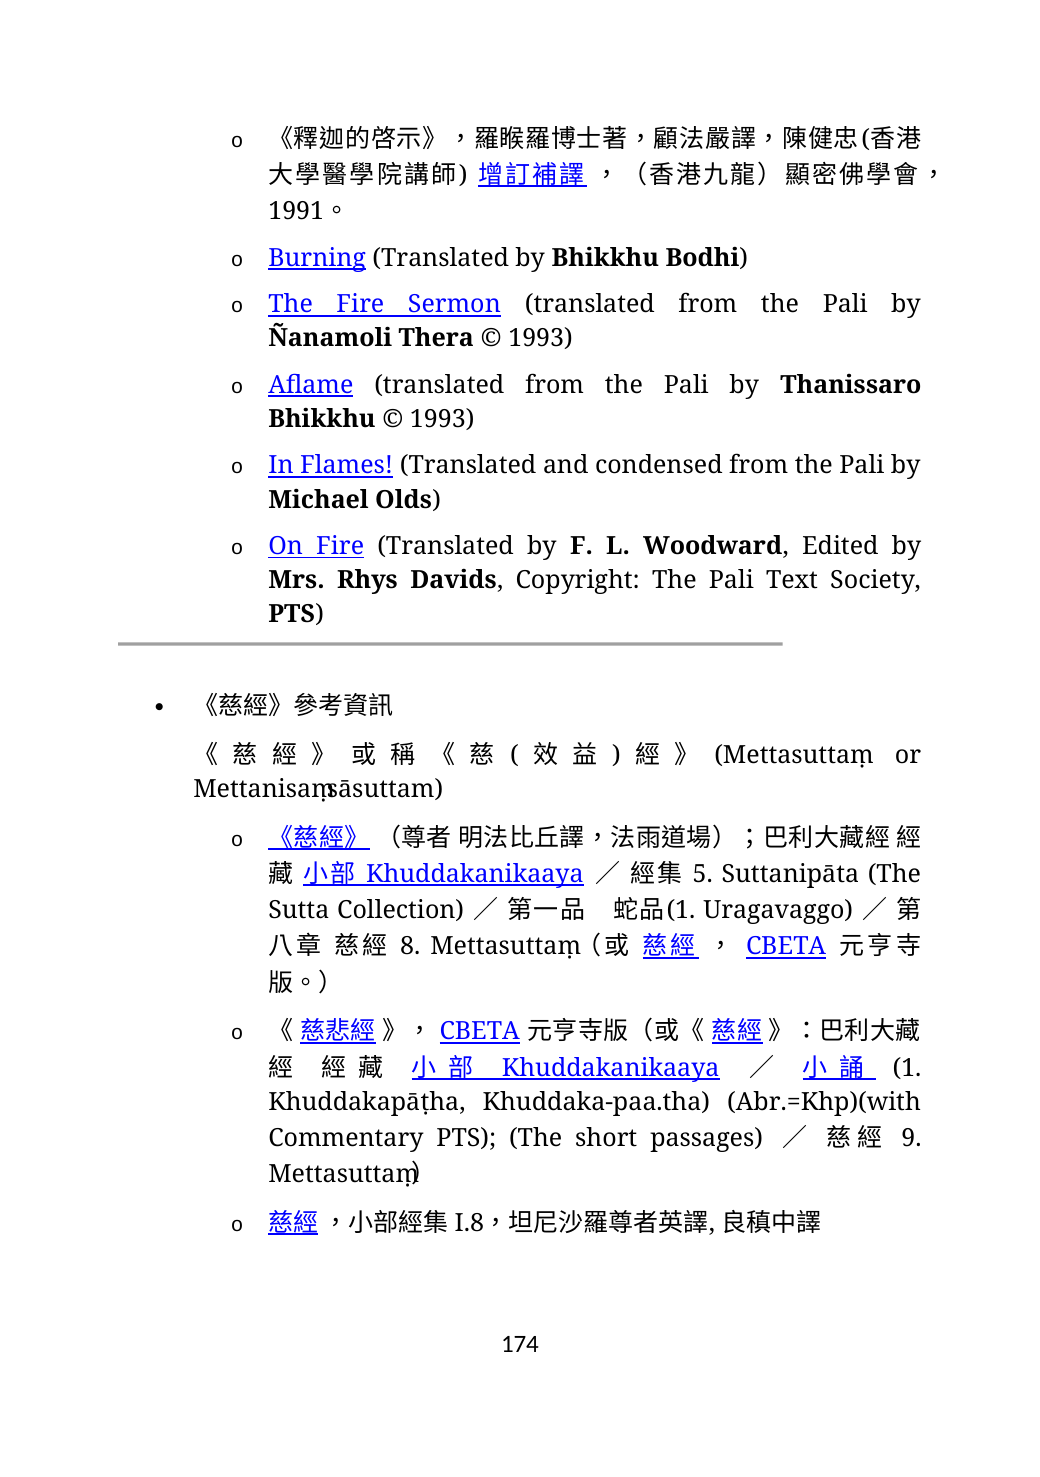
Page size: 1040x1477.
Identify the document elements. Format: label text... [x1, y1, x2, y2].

text 《慈經》或稱《慈(效益)經》(Mettasuttaṃ or Mettanisaṃsāsuttam) [193, 734, 921, 804]
list Aflame (translated from the Pali by Thanissaro Bhikkhu © 1993) [231, 367, 921, 435]
list 《慈經》 （尊者 明法比丘譯，法雨道場）；巴利大藏經 經藏 小部 Khuddakanikaaya ／ 經集 5. Suttanipāta (The Sutta Collection) ／ 第一品 蛇品(1. Uragavaggo) ／ 第八章 慈經 8. Mettasuttaṃ（或 慈經 ， CBETA 元亨寺版。） [231, 817, 921, 998]
list 慈經 ，小部經集 I.8，坦尼沙羅尊者英譯, 良稹中譯 [231, 1202, 921, 1239]
list The Fire Sermon (translated from the Pali by Ñanamoli Thera © 1993) [231, 286, 921, 354]
list 《慈經》參考資訊 [156, 686, 921, 722]
list Burning (Translated by Bhikkhu Bodhi) [231, 239, 921, 273]
list 《釋迦的啓示》，羅睺羅博士著，顧法嚴譯，陳健忠(香港大學醫學院講師) 增訂補譯 ，（香港九龍）顯密佛學會，1991。 [231, 118, 921, 227]
list On Fire (Translated by F. L. Woodward, Edited by Mrs. Rhys Davids, Copyright: The Pali Text Society, PTS) [231, 528, 921, 630]
list In Flames! (Translated and condensed from the Pali by Michael Olds) [231, 447, 921, 515]
list 《 慈悲經 》， CBETA 元亨寺版（或《 慈經 》：巴利大藏經 經藏 小部 Khuddakanikaaya ／ 小誦 (1. Khuddakapāṭha, Khuddaka-paa.tha) (Abr.=Khp)(with Commentary PTS); (The short passages) ／ 慈經 9. Mettasuttaṃ） [231, 1011, 921, 1190]
